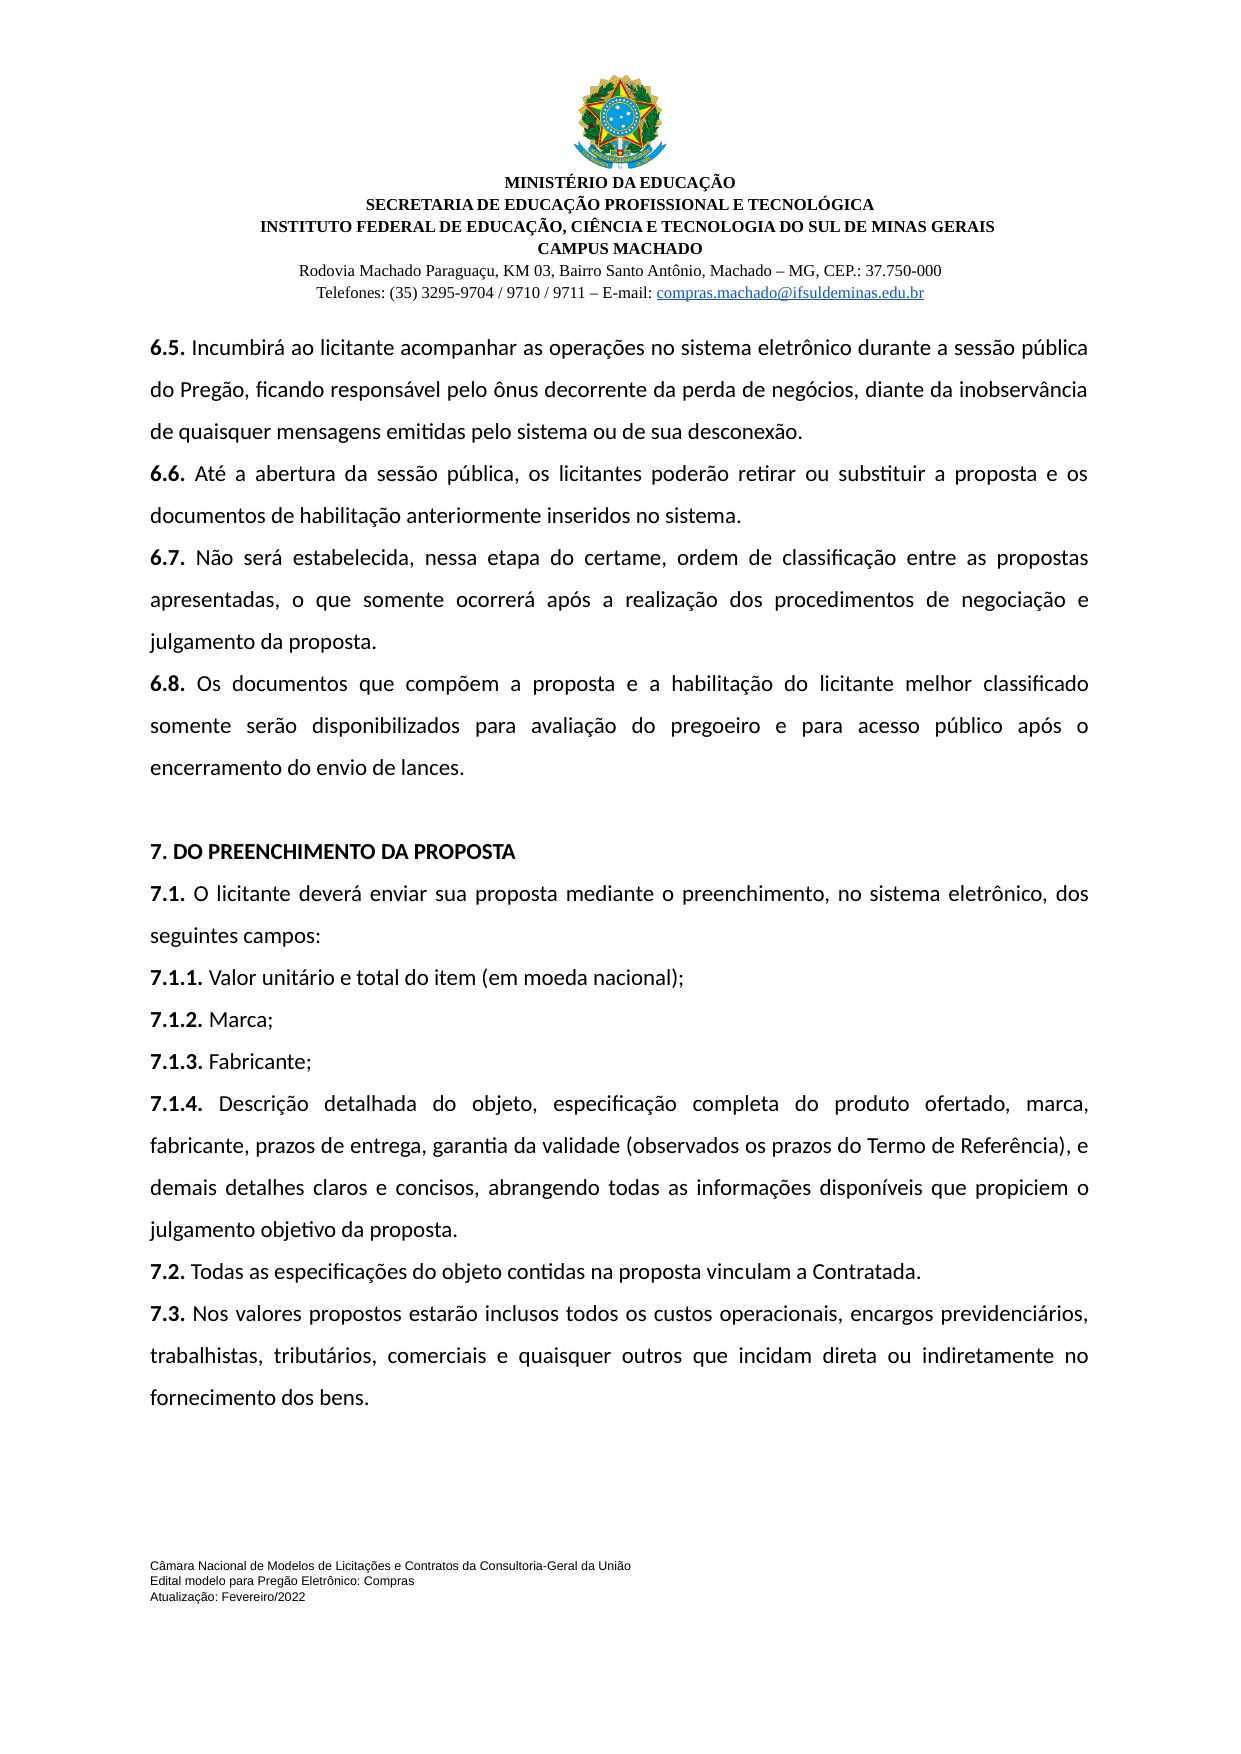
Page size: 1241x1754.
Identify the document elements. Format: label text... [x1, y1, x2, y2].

text 7.1.3. Fabricante; [150, 1047, 1090, 1075]
text 7.2. Todas as especificações do objeto contidas na proposta vinculam a Contratada. [150, 1257, 1090, 1285]
picture [639, 150, 650, 156]
text 6.5. Incumbirá ao licitante acompanhar as operações no sistema eletrônico durante a sessão pública do Pregão, ficando responsável pelo ônus decorrente da perda de negócios, diante da inobservância de quaisquer mensagens emitidas pelo sistema ou de sua desconexão. [150, 333, 1090, 445]
text 7.1.2. Marca; [150, 1005, 1090, 1033]
text 7. DO PREENCHIMENTO DA PROPOSTA [150, 837, 1090, 865]
text 6.7. Não será estabelecida, nessa etapa do certame, ordem de classificação entre as propostas apresentadas, o que somente ocorrerá após a realização dos procedimentos de negociação e julgamento da proposta. [150, 543, 1090, 655]
picture [573, 75, 667, 169]
text 7.3. Nos valores propostos estarão inclusos todos os custos operacionais, encargos previdenciários, trabalhistas, tributários, comerciais e quaisquer outros que incidam direta ou indiretamente no fornecimento dos bens. [150, 1299, 1090, 1411]
picture [613, 164, 628, 169]
text 7.1.4. Descrição detalhada do objeto, especificação completa do produto ofertado, marca, fabricante, prazos de entrega, garantia da validade (observados os prazos do Termo de Referência), e demais detalhes claros e concisos, abrangendo todas as informações disponíveis que propiciem o julgamento objetivo da proposta. [150, 1089, 1090, 1243]
text 7.1. O licitante deverá enviar sua proposta mediante o preenchimento, no sistema eletrônico, dos seguintes campos: [150, 879, 1090, 949]
text 6.8. Os documentos que compõem a proposta e a habilitação do licitante melhor classificado somente serão disponibilizados para avaliação do pregoeiro e para acesso público após o encerramento do envio de lances. [150, 669, 1090, 781]
text 6.6. Até a abertura da sessão pública, os licitantes poderão retirar ou substituir a proposta e os documentos de habilitação anteriormente inseridos no sistema. [150, 459, 1090, 529]
text 7.1.1. Valor unitário e total do item (em moeda nacional); [150, 963, 1090, 991]
